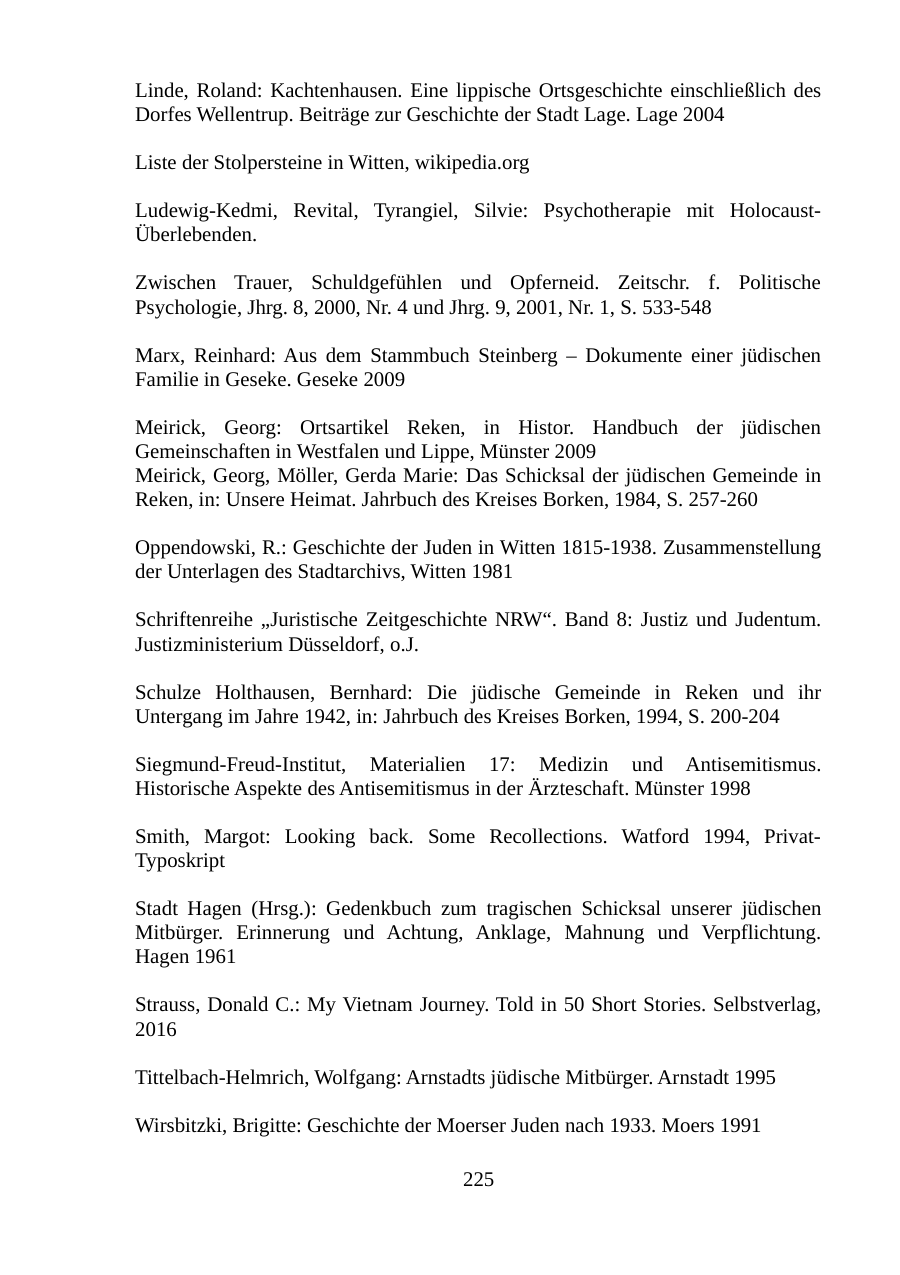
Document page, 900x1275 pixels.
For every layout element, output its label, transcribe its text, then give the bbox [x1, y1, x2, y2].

text Strauss, Donald C.: My Vietnam Journey. Told in 50 Short Stories. Selbstverlag, 2016 [135, 992, 822, 1041]
text Smith, Margot: Looking back. Some Recollections. Watford 1994, Privat-Typoskript [135, 824, 822, 872]
text Liste der Stolpersteine in Witten, wikipedia.org [135, 150, 822, 174]
text Schulze Holthausen, Bernhard: Die jüdische Gemeinde in Reken und ihr Untergang im Jahre 1942, in: Jahrbuch des Kreises Borken, 1994, S. 200-204 [135, 679, 822, 728]
text Linde, Roland: Kachtenhausen. Eine lippische Ortsgeschichte einschließlich des Dorfes Wellentrup. Beiträge zur Geschichte der Stadt Lage. Lage 2004 [135, 78, 822, 126]
text Meirick, Georg: Ortsartikel Reken, in Histor. Handbuch der jüdischen Gemeinschaften in Westfalen und Lippe, Münster 2009 [135, 415, 822, 463]
text Oppendowski, R.: Geschichte der Juden in Witten 1815-1938. Zusammenstellung der Unterlagen des Stadtarchivs, Witten 1981 [135, 535, 822, 583]
text Wirsbitzki, Brigitte: Geschichte der Moerser Juden nach 1933. Moers 1991 [135, 1113, 822, 1137]
text Meirick, Georg, Möller, Gerda Marie: Das Schicksal der jüdischen Gemeinde in Reken, in: Unsere Heimat. Jahrbuch des Kreises Borken, 1984, S. 257-260 [135, 463, 822, 511]
text Siegmund-Freud-Institut, Materialien 17: Medizin und Antisemitismus. Historische Aspekte des Antisemitismus in der Ärzteschaft. Münster 1998 [135, 752, 822, 800]
text Stadt Hagen (Hrsg.): Gedenkbuch zum tragischen Schicksal unserer jüdischen Mitbürger. Erinnerung und Achtung, Anklage, Mahnung und Verpflichtung. Hagen 1961 [135, 896, 822, 968]
text Schriftenreihe „Juristische Zeitgeschichte NRW“. Band 8: Justiz und Judentum. Justizministerium Düsseldorf, o.J. [135, 607, 822, 656]
text Marx, Reinhard: Aus dem Stammbuch Steinberg – Dokumente einer jüdischen Familie in Geseke. Geseke 2009 [135, 343, 822, 391]
text Zwischen Trauer, Schuldgefühlen und Opferneid. Zeitschr. f. Politische Psychologie, Jhrg. 8, 2000, Nr. 4 und Jhrg. 9, 2001, Nr. 1, S. 533-548 [135, 271, 822, 319]
text Ludewig-Kedmi, Revital, Tyrangiel, Silvie: Psychotherapie mit Holocaust-Überlebenden. [135, 198, 822, 246]
text Tittelbach-Helmrich, Wolfgang: Arnstadts jüdische Mitbürger. Arnstadt 1995 [135, 1064, 822, 1089]
